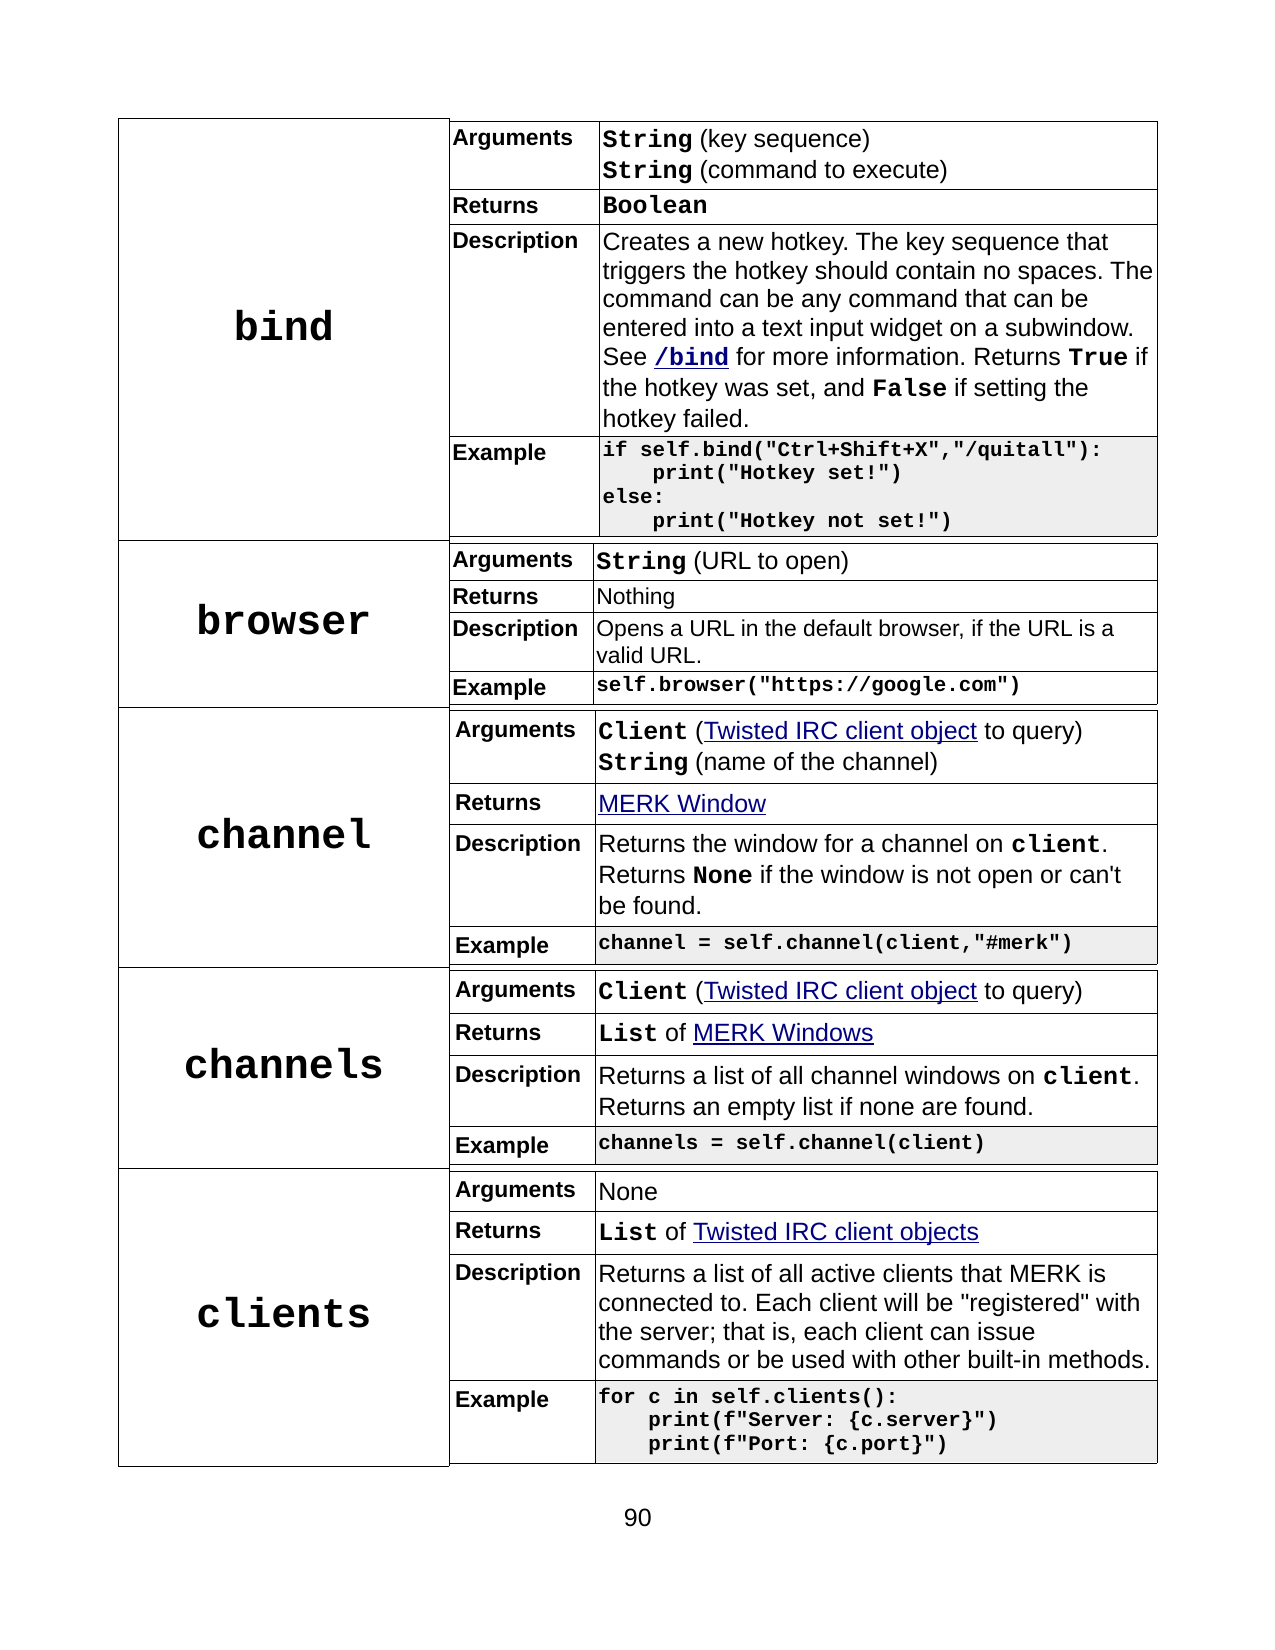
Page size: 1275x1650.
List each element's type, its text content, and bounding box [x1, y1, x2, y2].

table_cell channels = self.channel(client) [596, 1127, 1157, 1164]
table_cell Description [450, 613, 593, 671]
table_cell Returns the window for a channel on client. Returns None if the window is not open or can't be found. [596, 825, 1157, 926]
table_cell MERK Window [596, 784, 1157, 824]
table_cell List of MERK Windows [596, 1014, 1157, 1055]
table_cell browser [119, 541, 449, 707]
table_header Arguments [450, 971, 595, 1013]
table_cell self.browser("https://google.com") [594, 672, 1157, 703]
table_header Arguments [450, 122, 599, 189]
table_cell Creates a new hotkey. The key sequence that triggers the hotkey should contain no spaces. The command can be any command that can be entered into a text input widget on a subwindow. See /bind for more information. Returns True if the hotkey was set, and False if setting the hotkey failed. [600, 225, 1157, 436]
table_cell channel = self.channel(client,"#merk") [596, 927, 1157, 964]
table_header String (key sequence) String (command to execute) [600, 122, 1157, 189]
table_cell bind [119, 119, 449, 539]
table_cell if self.bind("Ctrl+Shift+X","/quitall"): print("Hotkey set!") else: print("Hotkey not set!") [600, 437, 1157, 536]
table_header Client (Twisted IRC client object to query) String (name of the channel) [596, 711, 1157, 783]
table_cell Nothing [594, 581, 1157, 612]
table_cell Description [450, 1255, 595, 1380]
table_cell Returns [450, 190, 599, 224]
table_cell Description [450, 1056, 595, 1126]
table_cell Returns [450, 784, 595, 824]
table_cell Boolean [600, 190, 1157, 224]
table_cell Example [450, 437, 599, 536]
table_header Arguments [450, 711, 595, 783]
table_header Arguments [450, 544, 593, 580]
table_cell channels [119, 968, 449, 1167]
table_cell Returns a list of all channel windows on client. Returns an empty list if none are found. [596, 1056, 1157, 1126]
table_header None [596, 1172, 1157, 1211]
table_cell Opens a URL in the default browser, if the URL is a valid URL. [594, 613, 1157, 671]
table_cell Example [450, 672, 593, 703]
table_cell Example [450, 927, 595, 964]
table_cell channel [119, 708, 449, 967]
table_cell Example [450, 1381, 595, 1462]
table_cell Example [450, 1127, 595, 1164]
table_header Arguments [450, 1172, 595, 1211]
table_cell Returns a list of all active clients that MERK is connected to. Each client will be "registered" with the server; that is, each client can issue commands or be used with other built-in methods. [596, 1255, 1157, 1380]
table_cell Description [450, 225, 599, 436]
table_header String (URL to open) [594, 544, 1157, 580]
table_cell Description [450, 825, 595, 926]
table_cell for c in self.clients(): print(f"Server: {c.server}") print(f"Port: {c.port}") [596, 1381, 1157, 1462]
table_cell clients [119, 1169, 449, 1466]
table_cell List of Twisted IRC client objects [596, 1212, 1157, 1253]
table_header Client (Twisted IRC client object to query) [596, 971, 1157, 1013]
table_cell Returns [450, 581, 593, 612]
table_cell Returns [450, 1212, 595, 1253]
table_cell Returns [450, 1014, 595, 1055]
